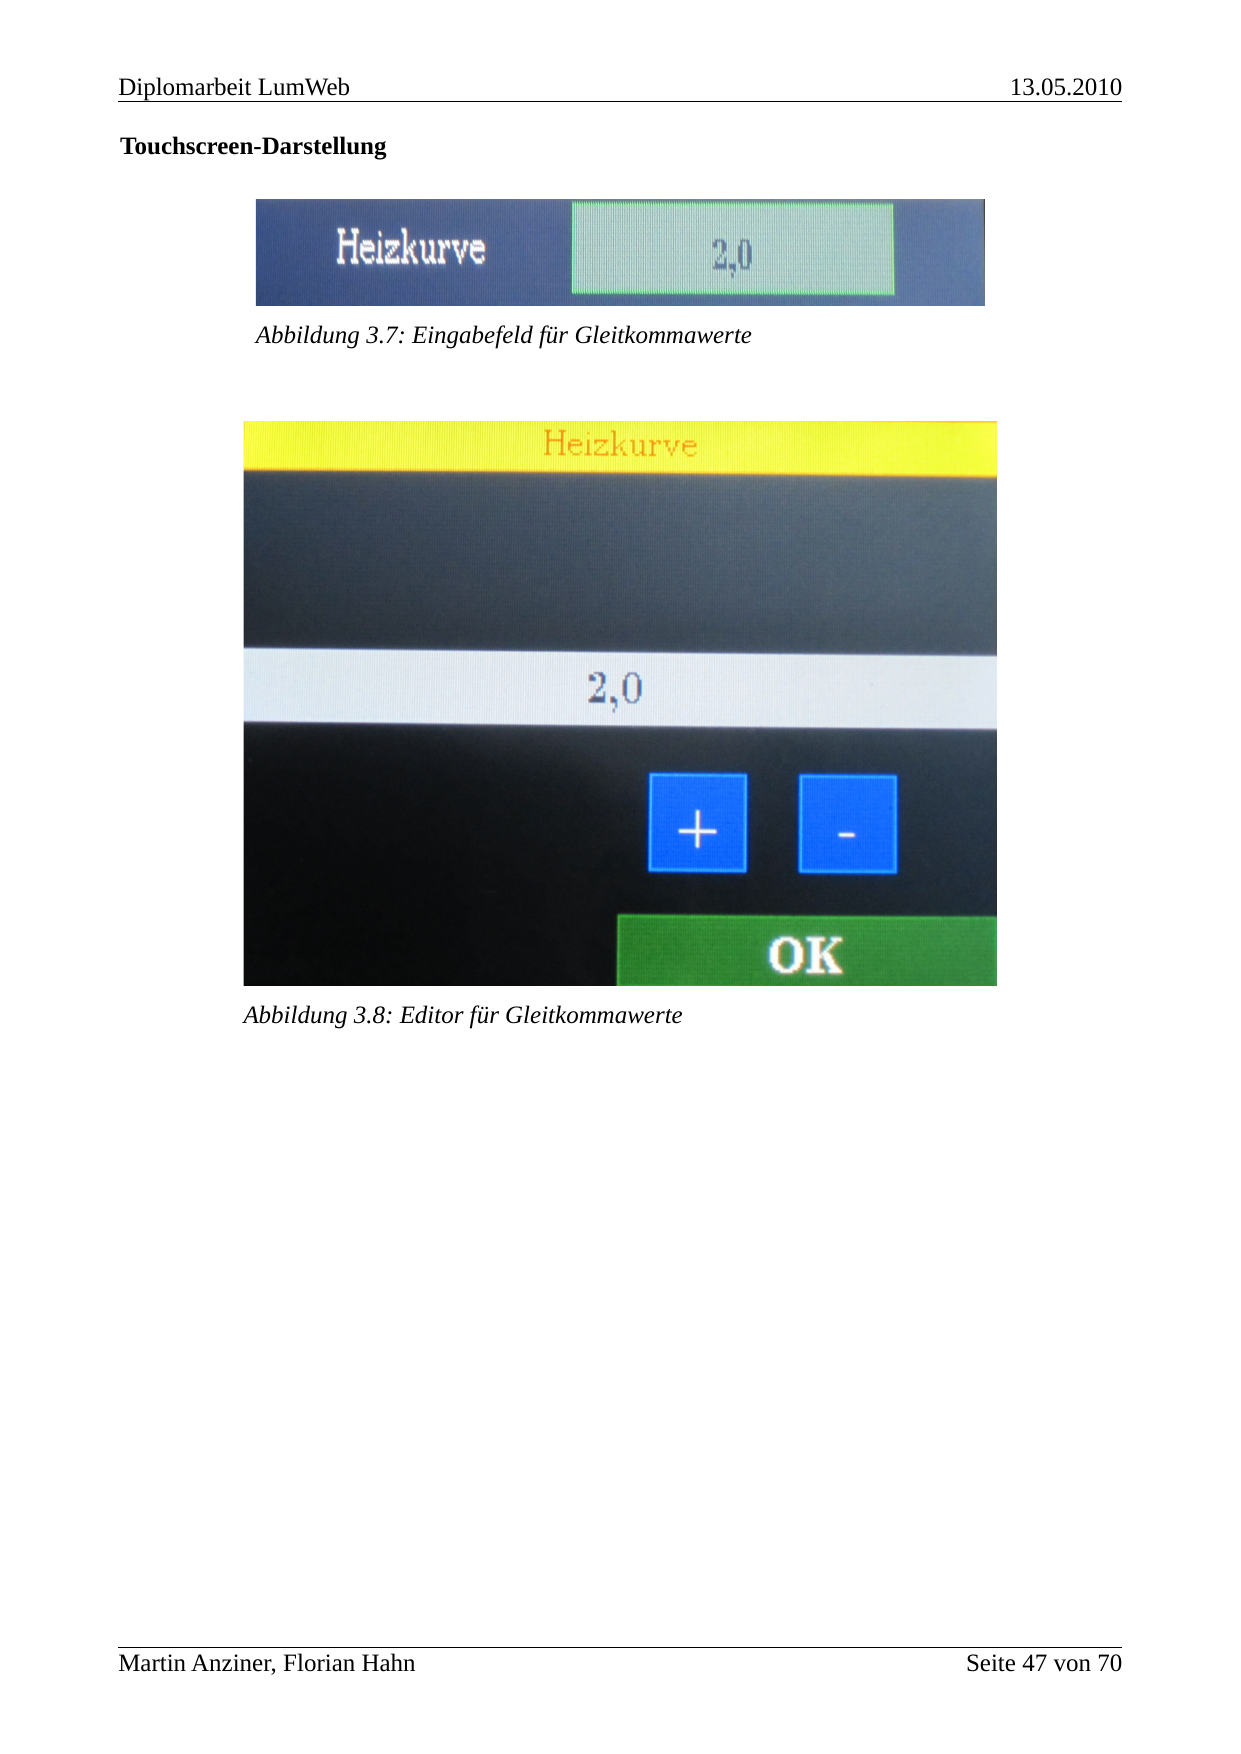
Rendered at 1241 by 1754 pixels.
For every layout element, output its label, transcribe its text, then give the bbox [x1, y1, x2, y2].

text Abbildung 3.7: Eingabefeld für Gleitkommawerte [256, 215, 984, 349]
subtitle Touchscreen-Darstellung [0, 131, 1122, 160]
text Abbildung 3.8: Editor für Gleitkommawerte [243, 986, 997, 1028]
picture [243, 421, 997, 986]
picture [255, 199, 985, 215]
